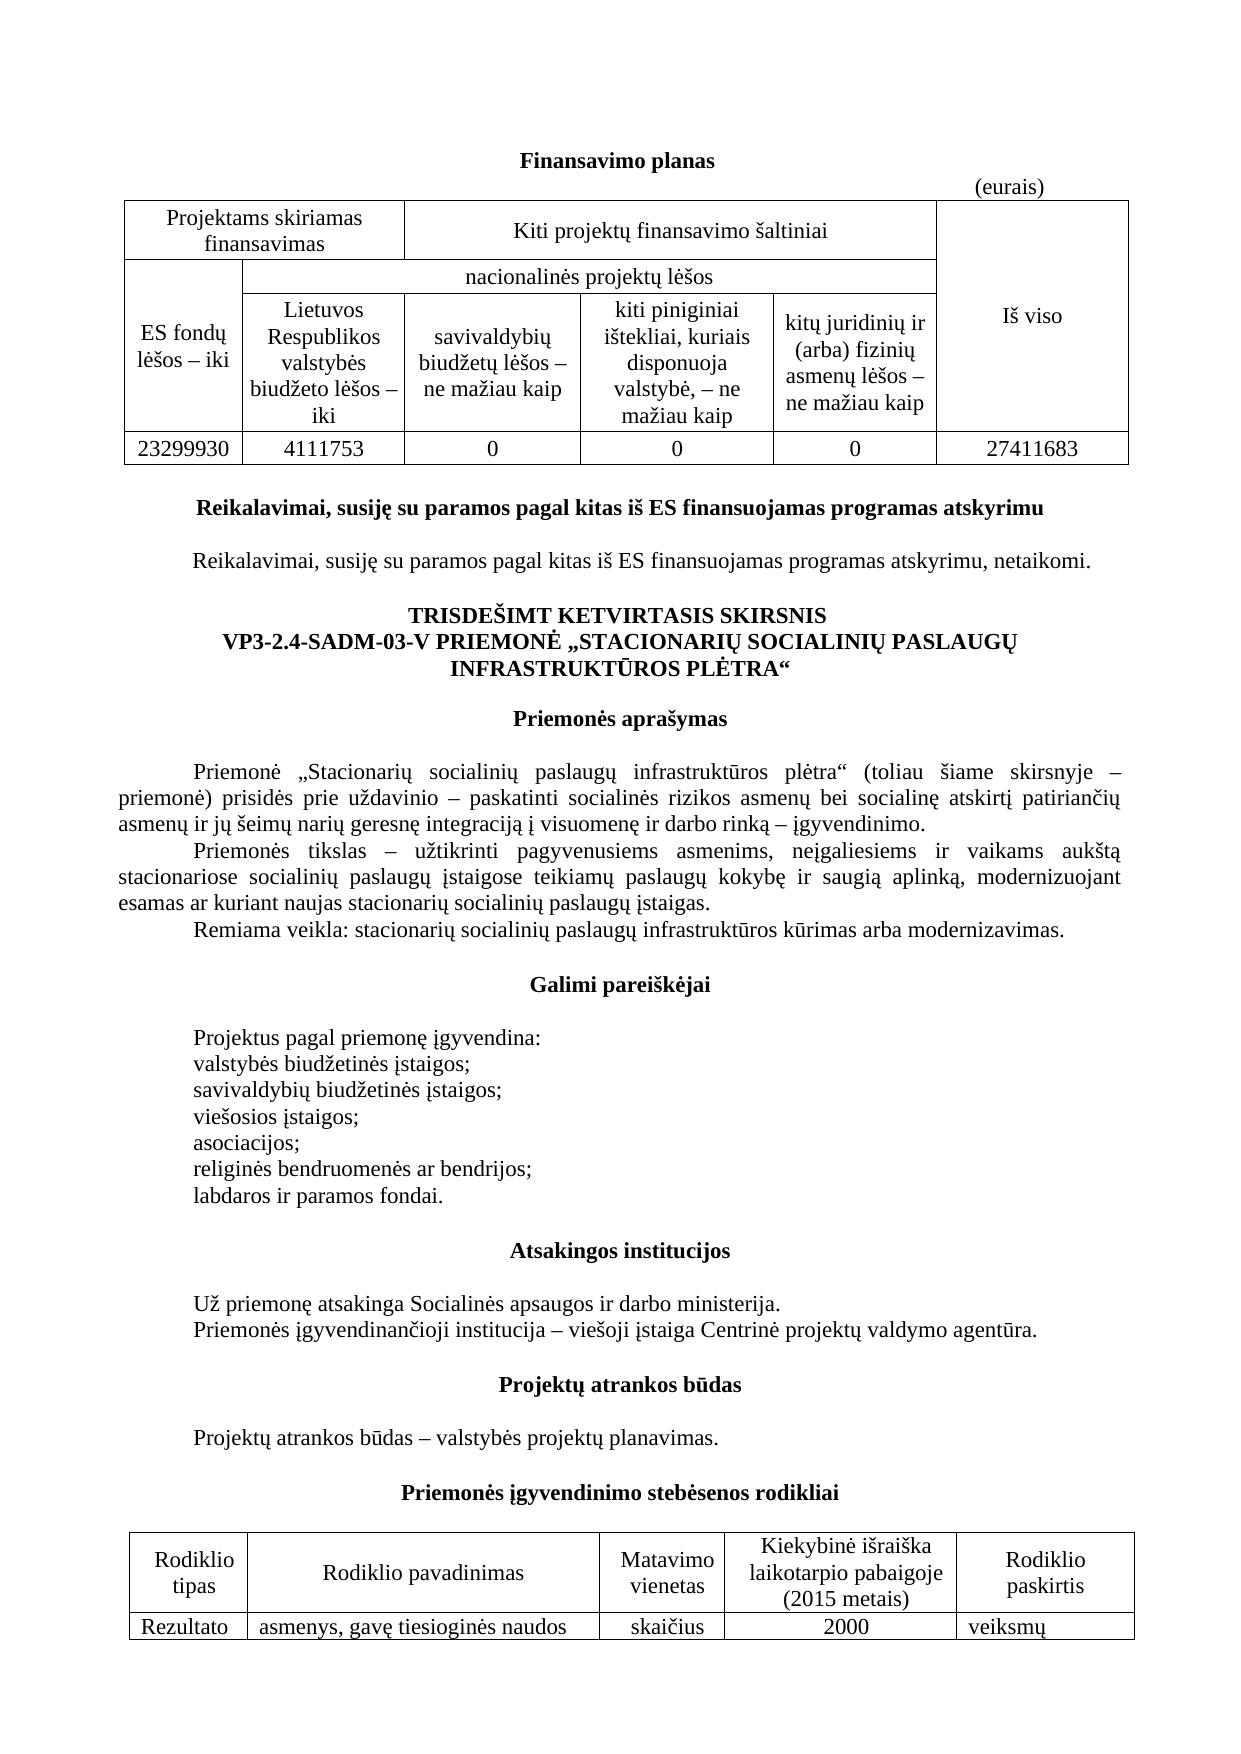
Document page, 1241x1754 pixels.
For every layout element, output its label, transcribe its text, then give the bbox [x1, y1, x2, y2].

table_cell kitų juridinių ir (arba) fizinių asmenų lėšos – ne mažiau kaip [774, 294, 936, 431]
text Reikalavimai, susiję su paramos pagal kitas iš ES finansuojamas programas atskyrimu, netaikomi. [118, 547, 1122, 573]
table_cell savivaldybių biudžetų lėšos – ne mažiau kaip [405, 294, 580, 431]
text (eurais) [974, 173, 1122, 199]
text Atsakingos institucijos [118, 1237, 1122, 1263]
table_cell 0 [405, 432, 580, 464]
table_cell Rezultato [130, 1613, 247, 1639]
text valstybės biudžetinės įstaigos; [118, 1050, 1122, 1076]
text TRISDEŠIMT KETVIRTASIS SKIRSNIS [118, 602, 1122, 628]
text Priemonės tikslas – užtikrinti pagyvenusiems asmenims, neįgaliesiems ir vaikams aukštą stacionariose socialinių paslaugų įstaigose teikiamų paslaugų kokybę ir saugią aplinką, modernizuojant esamas ar kuriant naujas stacionarių socialinių paslaugų įstaigas. [118, 837, 1122, 916]
table_header Projektams skiriamas finansavimas [125, 201, 404, 259]
text Priemonė „Stacionarių socialinių paslaugų infrastruktūros plėtra“ (toliau šiame skirsnyje – priemonė) prisidės prie uždavinio – paskatinti socialinės rizikos asmenų bei socialinę atskirtį patiriančių asmenų ir jų šeimų narių geresnę integraciją į visuomenę ir darbo rinką – įgyvendinimo. [118, 758, 1122, 837]
table_header Rodiklio tipas [130, 1533, 247, 1612]
text Projektų atrankos būdas – valstybės projektų planavimas. [118, 1424, 1122, 1450]
table_header Kiekybinė išraiška laikotarpio pabaigoje (2015 metais) [725, 1533, 956, 1612]
table_header Matavimo vienetas [600, 1533, 724, 1612]
text labdaros ir paramos fondai. [118, 1182, 1122, 1208]
table_cell 23299930 [125, 432, 242, 464]
table_cell 27411683 [937, 432, 1128, 464]
table_cell veiksmų [957, 1613, 1134, 1639]
text Priemonės įgyvendinimo stebėsenos rodikliai [118, 1479, 1122, 1505]
text Priemonės įgyvendinančioji institucija – viešoji įstaiga Centrinė projektų valdymo agentūra. [118, 1316, 1122, 1342]
table_cell kiti piniginiai ištekliai, kuriais disponuoja valstybė, – ne mažiau kaip [581, 294, 773, 431]
text viešosios įstaigos; [118, 1103, 1122, 1129]
table_cell 4111753 [243, 432, 404, 464]
text Galimi pareiškėjai [118, 971, 1122, 997]
table_header Rodiklio paskirtis [957, 1533, 1134, 1612]
table_cell 0 [581, 432, 773, 464]
text asociacijos; [118, 1129, 1122, 1155]
table_cell 2000 [725, 1613, 956, 1639]
table_cell Lietuvos Respublikos valstybės biudžeto lėšos – iki [243, 294, 404, 431]
text Priemonės aprašymas [118, 705, 1122, 731]
table_cell 0 [774, 432, 936, 464]
text VP3-2.4-SADM-03-V PRIEMONĖ „STACIONARIŲ SOCIALINIŲ PASLAUGŲ INFRASTRUKTŪROS PLĖTRA“ [118, 628, 1122, 681]
table_cell skaičius [600, 1613, 724, 1639]
text Finansavimo planas [118, 147, 1122, 173]
text savivaldybių biudžetinės įstaigos; [118, 1076, 1122, 1103]
text religinės bendruomenės ar bendrijos; [118, 1155, 1122, 1182]
table_header Iš viso [937, 201, 1128, 431]
text Projektus pagal priemonę įgyvendina: [118, 1024, 1122, 1050]
table_header Kiti projektų finansavimo šaltiniai [405, 201, 936, 259]
text Už priemonę atsakinga Socialinės apsaugos ir darbo ministerija. [118, 1289, 1122, 1316]
table_cell nacionalinės projektų lėšos [243, 260, 936, 292]
table_cell ES fondų lėšos – iki [125, 260, 242, 431]
table_header Rodiklio pavadinimas [248, 1533, 599, 1612]
text Reikalavimai, susiję su paramos pagal kitas iš ES finansuojamas programas atskyrimu [118, 494, 1122, 520]
text Remiama veikla: stacionarių socialinių paslaugų infrastruktūros kūrimas arba modernizavimas. [118, 916, 1122, 942]
text Projektų atrankos būdas [118, 1371, 1122, 1397]
table_cell asmenys, gavę tiesioginės naudos [248, 1613, 599, 1639]
